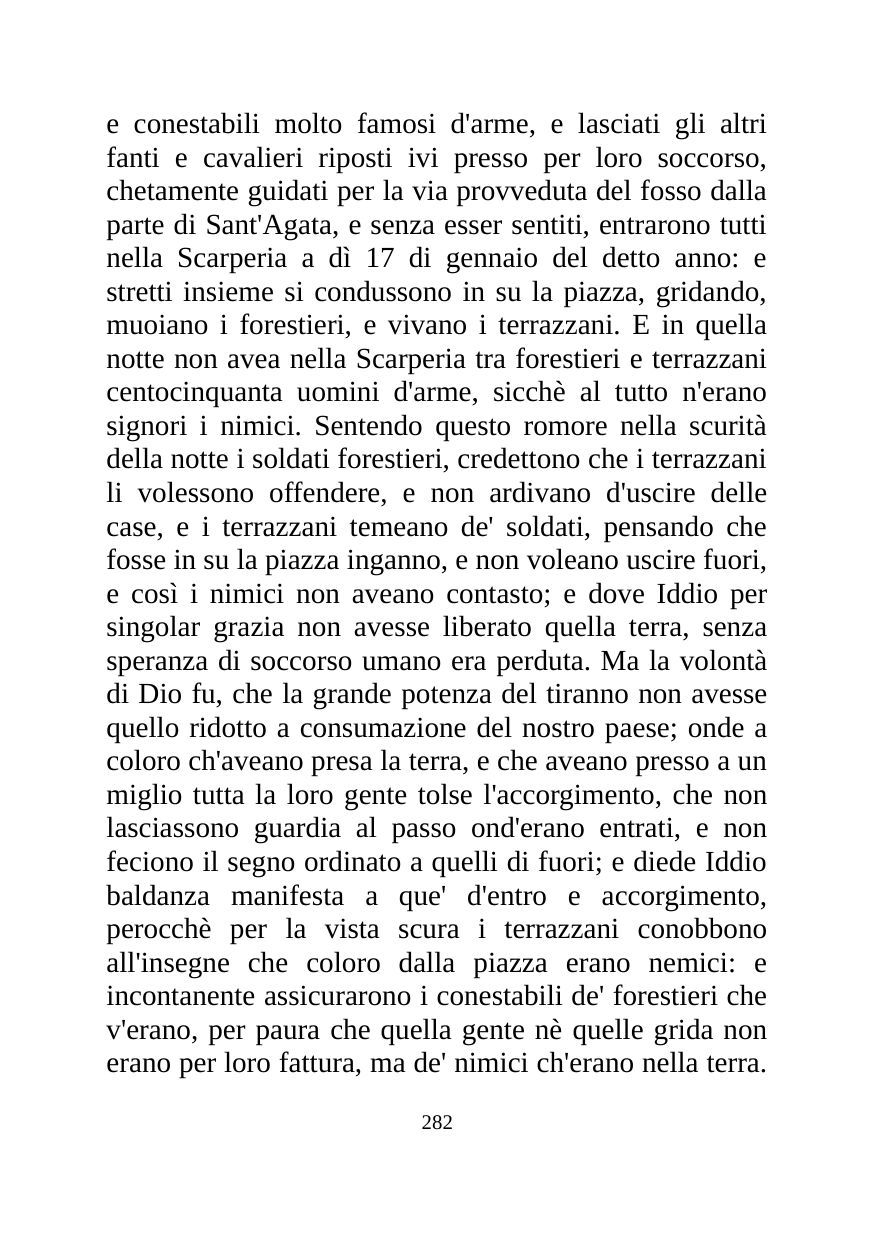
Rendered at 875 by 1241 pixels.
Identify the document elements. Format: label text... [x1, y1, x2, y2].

text e conestabili molto famosi d'arme, e lasciati gli altri fanti e cavalieri riposti ivi presso per loro soccorso, chetamente guidati per la via provveduta del fosso dalla parte di Sant'Agata, e senza esser sentiti, entrarono tutti nella Scarperia a dì 17 di gennaio del detto anno: e stretti insieme si condussono in su la piazza, gridando, muoiano i forestieri, e vivano i terrazzani. E in quella notte non avea nella Scarperia tra forestieri e terrazzani centocinquanta uomini d'arme, sicchè al tutto n'erano signori i nimici. Sentendo questo romore nella scurità della notte i soldati forestieri, credettono che i terrazzani li volessono offendere, e non ardivano d'uscire delle case, e i terrazzani temeano de' soldati, pensando che fosse in su la piazza inganno, e non voleano uscire fuori, e così i nimici non aveano contasto; e dove Iddio per singolar grazia non avesse liberato quella terra, senza speranza di soccorso umano era perduta. Ma la volontà di Dio fu, che la grande potenza del tiranno non avesse quello ridotto a consumazione del nostro paese; onde a coloro ch'aveano presa la terra, e che aveano presso a un miglio tutta la loro gente tolse l'accorgimento, che non lasciassono guardia al passo ond'erano entrati, e non feciono il segno ordinato a quelli di fuori; e diede Iddio baldanza manifesta a que' d'entro e accorgimento, perocchè per la vista scura i terrazzani conobbono all'insegne che coloro dalla piazza erano nemici: e incontanente assicurarono i conestabili de' forestieri che v'erano, per paura che quella gente nè quelle grida non erano per loro fattura, ma de' nimici ch'erano nella terra. [106, 106, 768, 1079]
